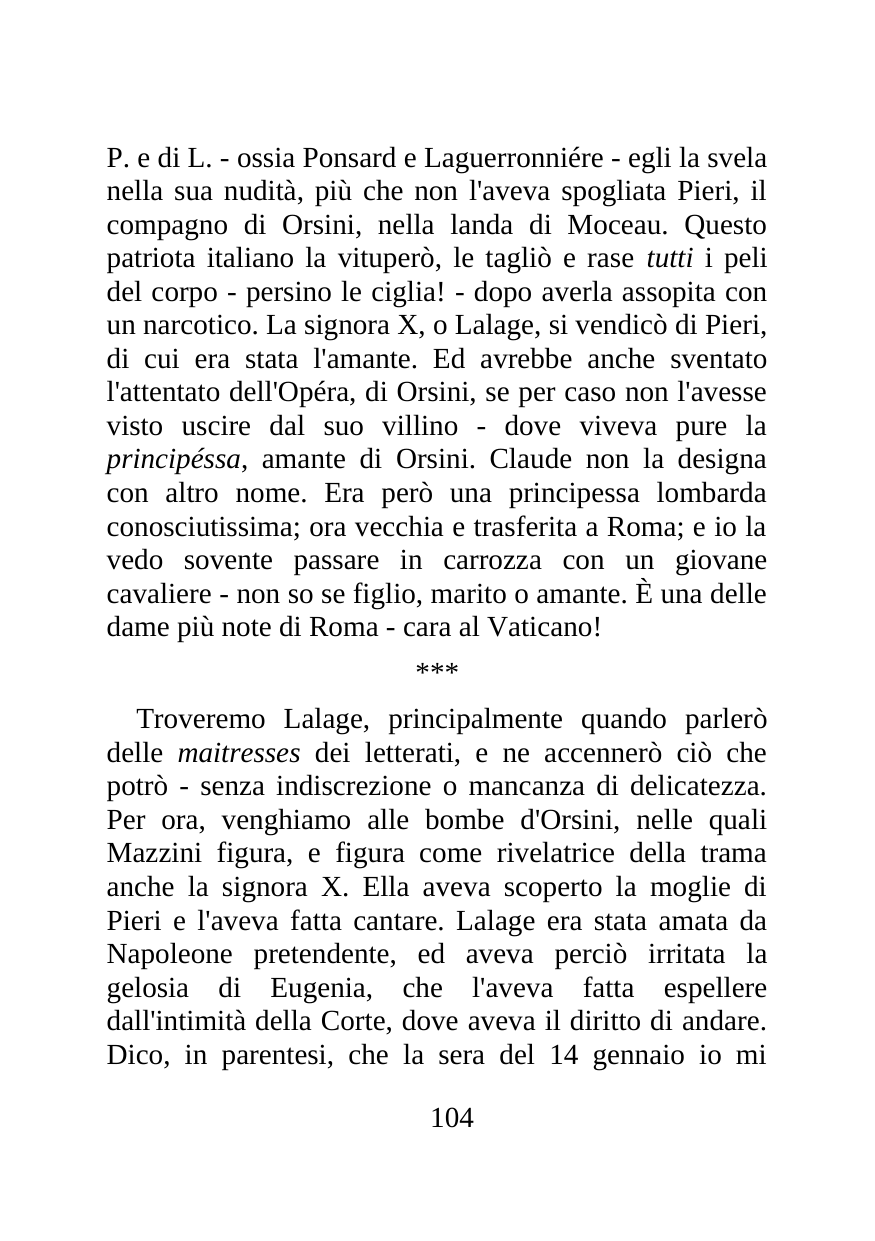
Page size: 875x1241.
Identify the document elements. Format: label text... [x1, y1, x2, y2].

text P. e di L. - ossia Ponsard e Laguerronniére - egli la svela nella sua nudità, più che non l'aveva spogliata Pieri, il compagno di Orsini, nella landa di Moceau. Questo patriota italiano la vituperò, le tagliò e rase tutti i peli del corpo - persino le ciglia! - dopo averla assopita con un narcotico. La signora X, o Lalage, si vendicò di Pieri, di cui era stata l'amante. Ed avrebbe anche sventato l'attentato dell'Opéra, di Orsini, se per caso non l'avesse visto uscire dal suo villino - dove viveva pure la principéssa, amante di Orsini. Claude non la designa con altro nome. Era però una principessa lombarda conosciutissima; ora vecchia e trasferita a Roma; e io la vedo sovente passare in carrozza con un giovane cavaliere - non so se figlio, marito o amante. È una delle dame più note di Roma - cara al Vaticano! [106, 140, 768, 643]
text *** [106, 655, 768, 689]
text Troveremo Lalage, principalmente quando parlerò delle maitresses dei letterati, e ne accennerò ciò che potrò - senza indiscrezione o mancanza di delicatezza. Per ora, venghiamo alle bombe d'Orsini, nelle quali Mazzini figura, e figura come rivelatrice della trama anche la signora X. Ella aveva scoperto la moglie di Pieri e l'aveva fatta cantare. Lalage era stata amata da Napoleone pretendente, ed aveva perciò irritata la gelosia di Eugenia, che l'aveva fatta espellere dall'intimità della Corte, dove aveva il diritto di andare. Dico, in parentesi, che la sera del 14 gennaio io mi [106, 701, 768, 1070]
